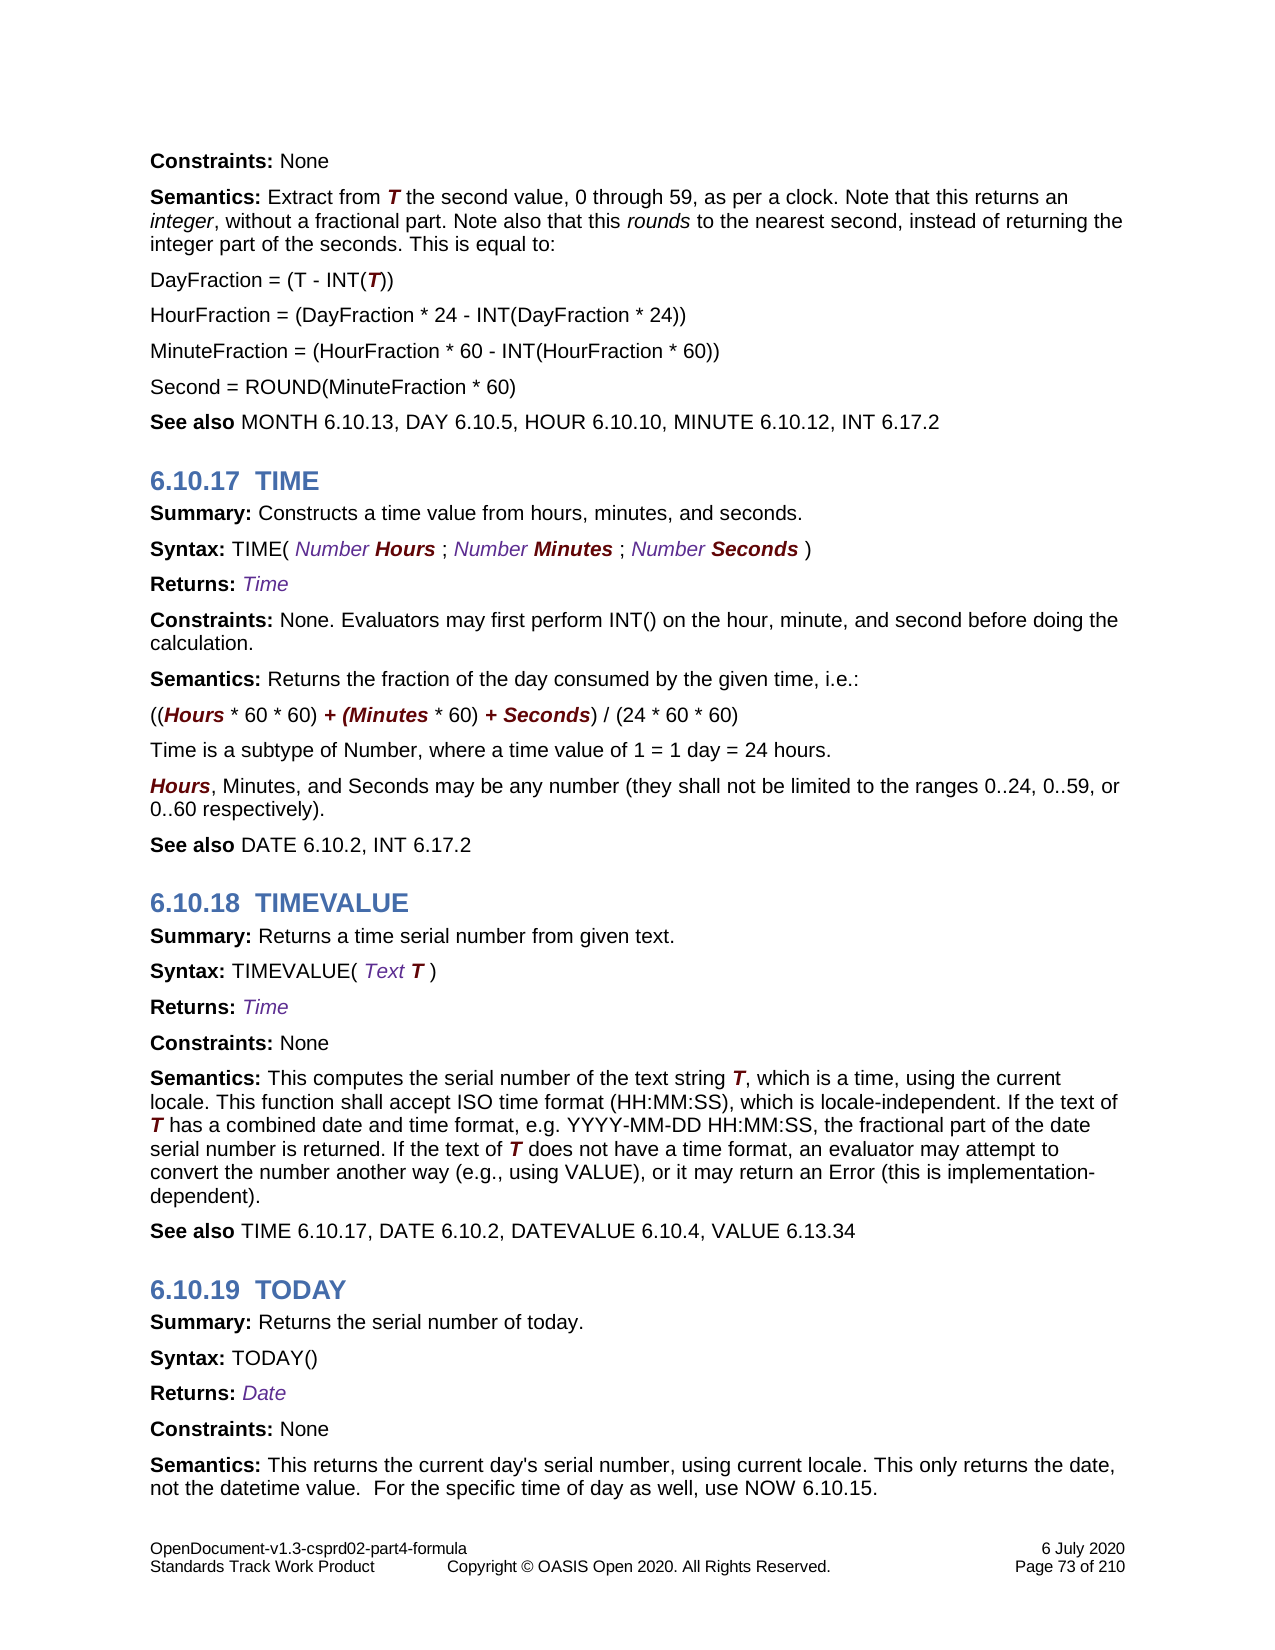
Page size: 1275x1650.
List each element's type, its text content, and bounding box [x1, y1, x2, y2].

text Time is a subtype of Number, where a time value of 1 = 1 day = 24 hours. [150, 739, 1125, 762]
text Returns: Time [150, 995, 1125, 1019]
text Summary: Returns the serial number of today. [150, 1311, 1125, 1334]
text Semantics: This computes the serial number of the text string T, which is a time, using the current locale. This function shall accept ISO time format (HH:MM:SS), which is locale-independent. If the text of T has a combined date and time format, e.g. YYYY-MM-DD HH:MM:SS, the fractional part of the date serial number is returned. If the text of T does not have a time format, an evaluator may attempt to convert the number another way (e.g., using VALUE), or it may return an Error (this is implementation-dependent). [150, 1067, 1125, 1208]
text See also TIME 6.10.17, DATE 6.10.2, DATEVALUE 6.10.4, VALUE 6.13.34 [150, 1220, 1125, 1243]
text ((Hours * 60 * 60) + (Minutes * 60) + Seconds) / (24 * 60 * 60) [150, 703, 1125, 727]
text Constraints: None [150, 150, 1125, 173]
text See also MONTH 6.10.13, DAY 6.10.5, HOUR 6.10.10, MINUTE 6.10.12, INT 6.17.2 [150, 411, 1125, 434]
text Semantics: Extract from T the second value, 0 through 59, as per a clock. Note that this returns an integer, without a fractional part. Note also that this rounds to the nearest second, instead of returning the integer part of the seconds. This is equal to: [150, 186, 1125, 256]
text Returns: Time [150, 573, 1125, 596]
text Summary: Returns a time serial number from given text. [150, 924, 1125, 948]
text Second = ROUND(MinuteFraction * 60) [150, 375, 1125, 399]
text MinuteFraction = (HourFraction * 60 - INT(HourFraction * 60)) [150, 339, 1125, 363]
text Summary: Constructs a time value from hours, minutes, and seconds. [150, 501, 1125, 525]
text Syntax: TIMEVALUE( Text T ) [150, 960, 1125, 983]
text DayFraction = (T - INT(T)) [150, 268, 1125, 292]
text Constraints: None [150, 1417, 1125, 1441]
text Constraints: None. Evaluators may first perform INT() on the hour, minute, and second before doing the calculation. [150, 608, 1125, 655]
text See also DATE 6.10.2, INT 6.17.2 [150, 833, 1125, 857]
text Returns: Date [150, 1382, 1125, 1405]
text Semantics: Returns the fraction of the day consumed by the given time, i.e.: [150, 667, 1125, 691]
text Syntax: TODAY() [150, 1346, 1125, 1370]
subtitle TIME [150, 465, 1125, 495]
subtitle TIMEVALUE [150, 888, 1125, 918]
text Constraints: None [150, 1031, 1125, 1054]
text Syntax: TIME( Number Hours ; Number Minutes ; Number Seconds ) [150, 537, 1125, 561]
subtitle TODAY [150, 1274, 1125, 1304]
text Semantics: This returns the current day's serial number, using current locale. This only returns the date, not the datetime value. For the specific time of day as well, use NOW 6.10.15. [150, 1453, 1125, 1500]
text HourFraction = (DayFraction * 24 - INT(DayFraction * 24)) [150, 304, 1125, 327]
text Hours, Minutes, and Seconds may be any number (they shall not be limited to the ranges 0..24, 0..59, or 0..60 respectively). [150, 774, 1125, 821]
